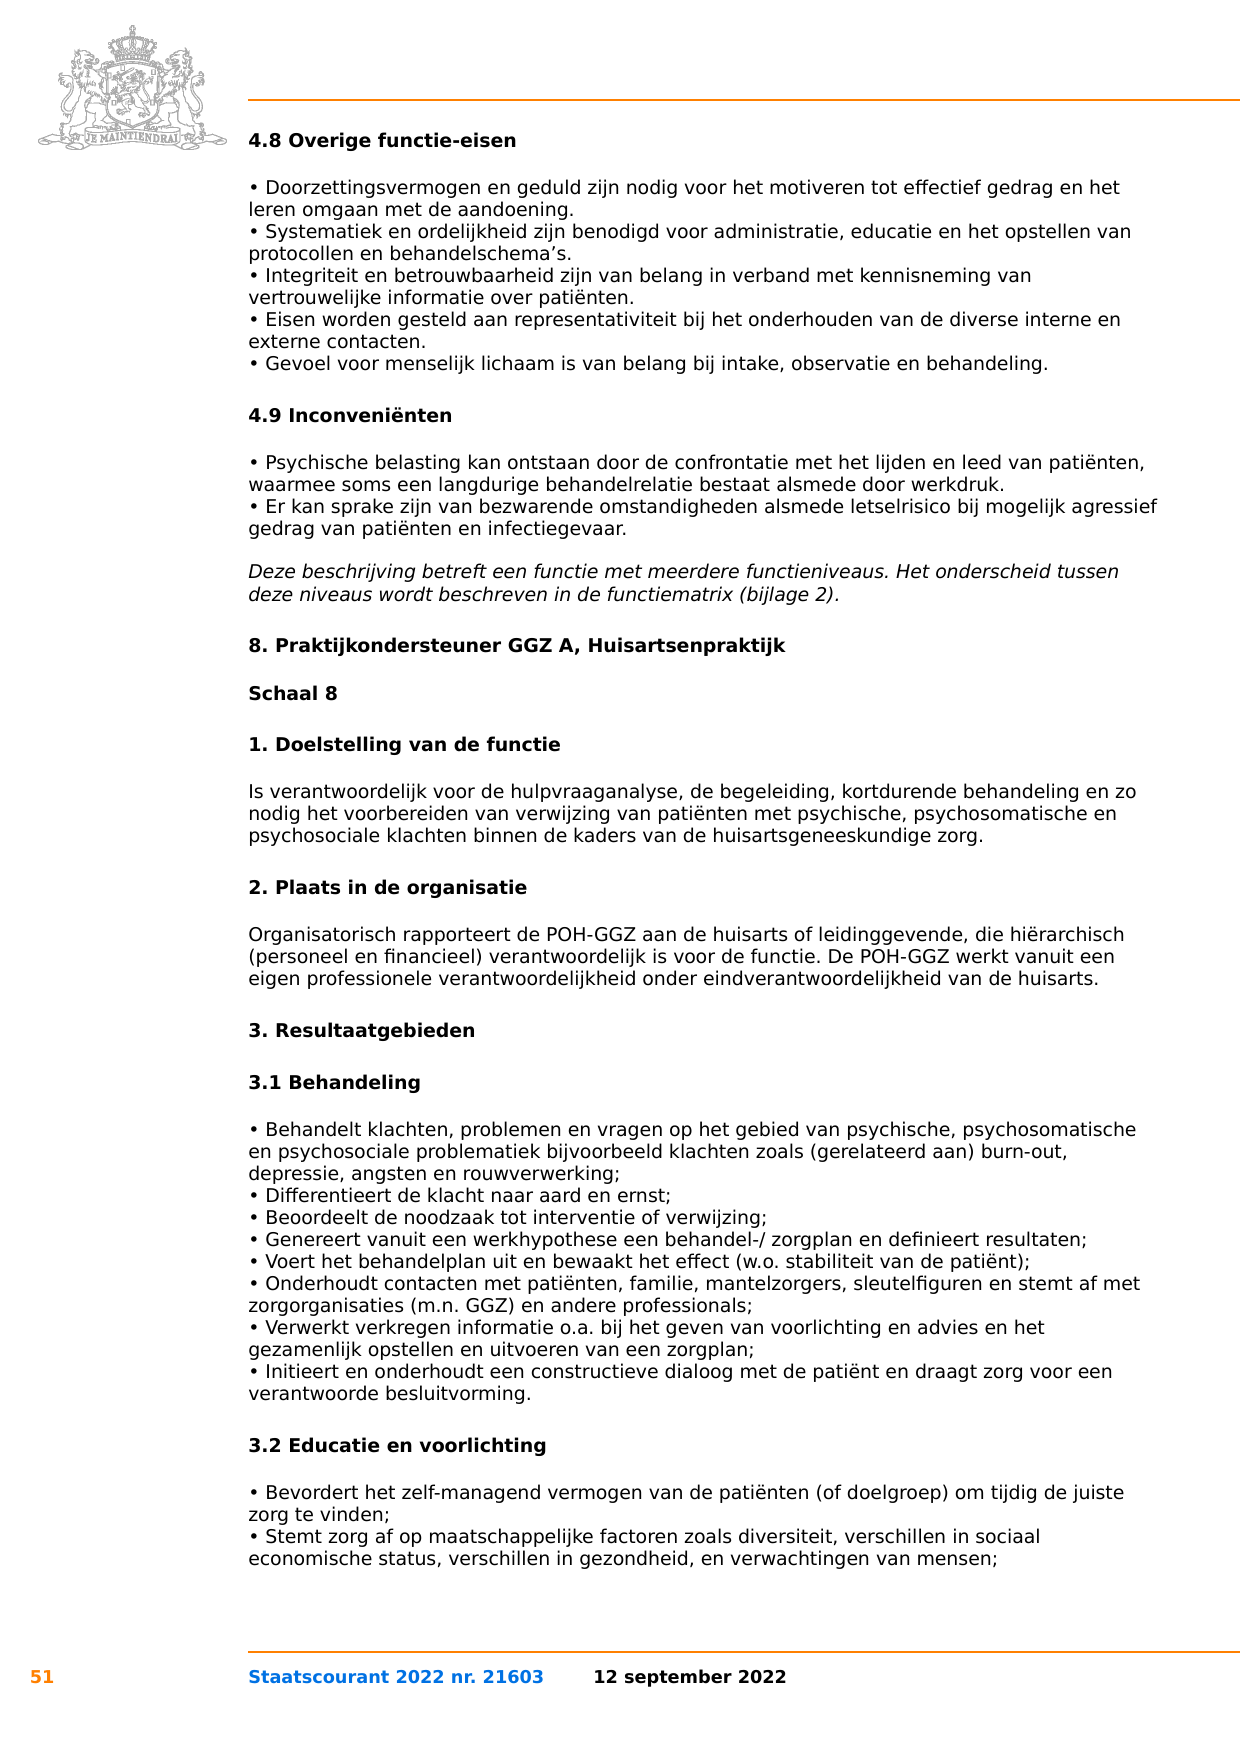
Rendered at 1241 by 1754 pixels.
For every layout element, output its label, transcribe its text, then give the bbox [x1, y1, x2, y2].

text • Integriteit en betrouwbaarheid zijn van belang in verband met kennisneming van vertrouwelijke informatie over patiënten. [248, 265, 1163, 309]
subtitle 3. Resultaatgebieden [248, 1020, 1163, 1042]
text • Systematiek en ordelijkheid zijn benodigd voor administratie, educatie en het opstellen van protocollen en behandelschema’s. [248, 221, 1163, 265]
text • Behandelt klachten, problemen en vragen op het gebied van psychische, psychosomatische en psychosociale problematiek bijvoorbeeld klachten zoals (gerelateerd aan) burn-out, depressie, angsten en rouwverwerking; [248, 1119, 1163, 1185]
text Deze beschrijving betreft een functie met meerdere functieniveaus. Het onderscheid tussen deze niveaus wordt beschreven in de functiematrix (bijlage 2). [248, 561, 1163, 605]
text • Doorzettingsvermogen en geduld zijn nodig voor het motiveren tot effectief gedrag en het leren omgaan met de aandoening. [248, 177, 1163, 221]
text • Er kan sprake zijn van bezwarende omstandigheden alsmede letselrisico bij mogelijk agressief gedrag van patiënten en infectiegevaar. [248, 496, 1163, 539]
subtitle 2. Plaats in de organisatie [248, 877, 1163, 899]
text • Beoordeelt de noodzaak tot interventie of verwijzing; [248, 1207, 1163, 1229]
text • Stemt zorg af op maatschappelijke factoren zoals diversiteit, verschillen in sociaal economische status, verschillen in gezondheid, en verwachtingen van mensen; [248, 1526, 1163, 1570]
text • Voert het behandelplan uit en bewaakt het effect (w.o. stabiliteit van de patiënt); [248, 1251, 1163, 1273]
subtitle 1. Doelstelling van de functie [248, 734, 1163, 756]
subtitle 4.9 Inconveniënten [248, 405, 1163, 427]
text • Gevoel voor menselijk lichaam is van belang bij intake, observatie en behandeling. [248, 353, 1163, 375]
subtitle 8. Praktijkondersteuner GGZ A, Huisartsenpraktijk [248, 635, 1163, 657]
subtitle Schaal 8 [248, 682, 1163, 704]
text • Verwerkt verkregen informatie o.a. bij het geven van voorlichting en advies en het gezamenlijk opstellen en uitvoeren van een zorgplan; [248, 1317, 1163, 1361]
text • Genereert vanuit een werkhypothese een behandel-/ zorgplan en definieert resultaten; [248, 1229, 1163, 1251]
text Organisatorisch rapporteert de POH-GGZ aan de huisarts of leidinggevende, die hiërarchisch (personeel en financieel) verantwoordelijk is voor de functie. De POH-GGZ werkt vanuit een eigen professionele verantwoordelijkheid onder eindverantwoordelijkheid van de huisarts. [248, 924, 1163, 990]
text • Psychische belasting kan ontstaan door de confrontatie met het lijden en leed van patiënten, waarmee soms een langdurige behandelrelatie bestaat alsmede door werkdruk. [248, 452, 1163, 496]
text • Eisen worden gesteld aan representativiteit bij het onderhouden van de diverse interne en externe contacten. [248, 309, 1163, 353]
text • Bevordert het zelf-managend vermogen van de patiënten (of doelgroep) om tijdig de juiste zorg te vinden; [248, 1482, 1163, 1526]
subtitle 4.8 Overige functie-eisen [248, 130, 1163, 152]
picture [38, 25, 227, 150]
subtitle 3.2 Educatie en voorlichting [248, 1435, 1163, 1457]
text • Onderhoudt contacten met patiënten, familie, mantelzorgers, sleutelfiguren en stemt af met zorgorganisaties (m.n. GGZ) en andere professionals; [248, 1273, 1163, 1317]
text Is verantwoordelijk voor de hulpvraaganalyse, de begeleiding, kortdurende behandeling en zo nodig het voorbereiden van verwijzing van patiënten met psychische, psychosomatische en psychosociale klachten binnen de kaders van de huisartsgeneeskundige zorg. [248, 781, 1163, 847]
text • Initieert en onderhoudt een constructieve dialoog met de patiënt en draagt zorg voor een verantwoorde besluitvorming. [248, 1361, 1163, 1405]
text • Differentieert de klacht naar aard en ernst; [248, 1185, 1163, 1207]
subtitle 3.1 Behandeling [248, 1072, 1163, 1094]
